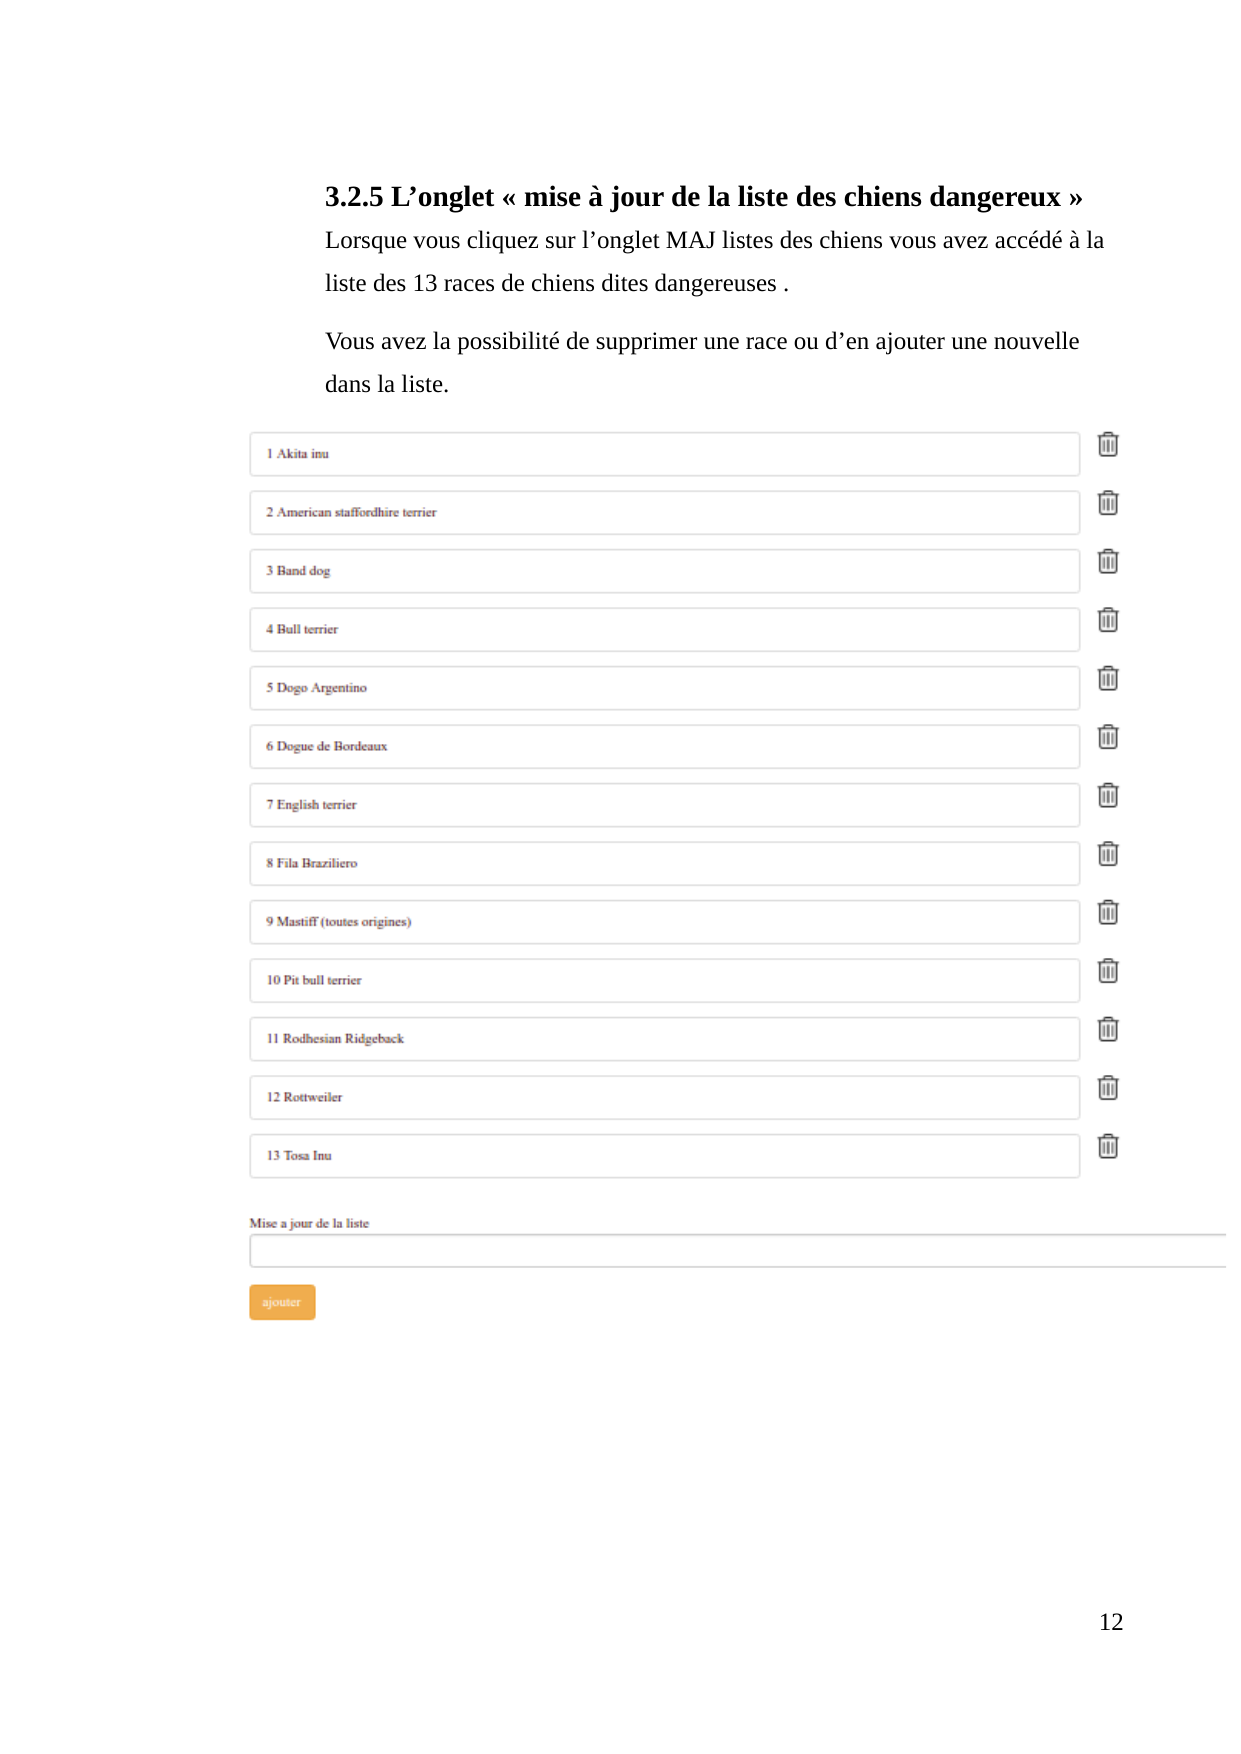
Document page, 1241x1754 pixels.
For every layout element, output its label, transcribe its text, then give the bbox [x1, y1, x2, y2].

subtitle 3.2.5 L’onglet « mise à jour de la liste des chiens dangereux » [325, 179, 1123, 213]
picture [222, 426, 1227, 1328]
text Vous avez la possibilité de supprimer une race ou d’en ajouter une nouvelle dans la liste. [325, 326, 1123, 398]
text Lorsque vous cliquez sur l’onglet MAJ listes des chiens vous avez accédé à la liste des 13 races de chiens dites dangereuses . [325, 225, 1123, 297]
